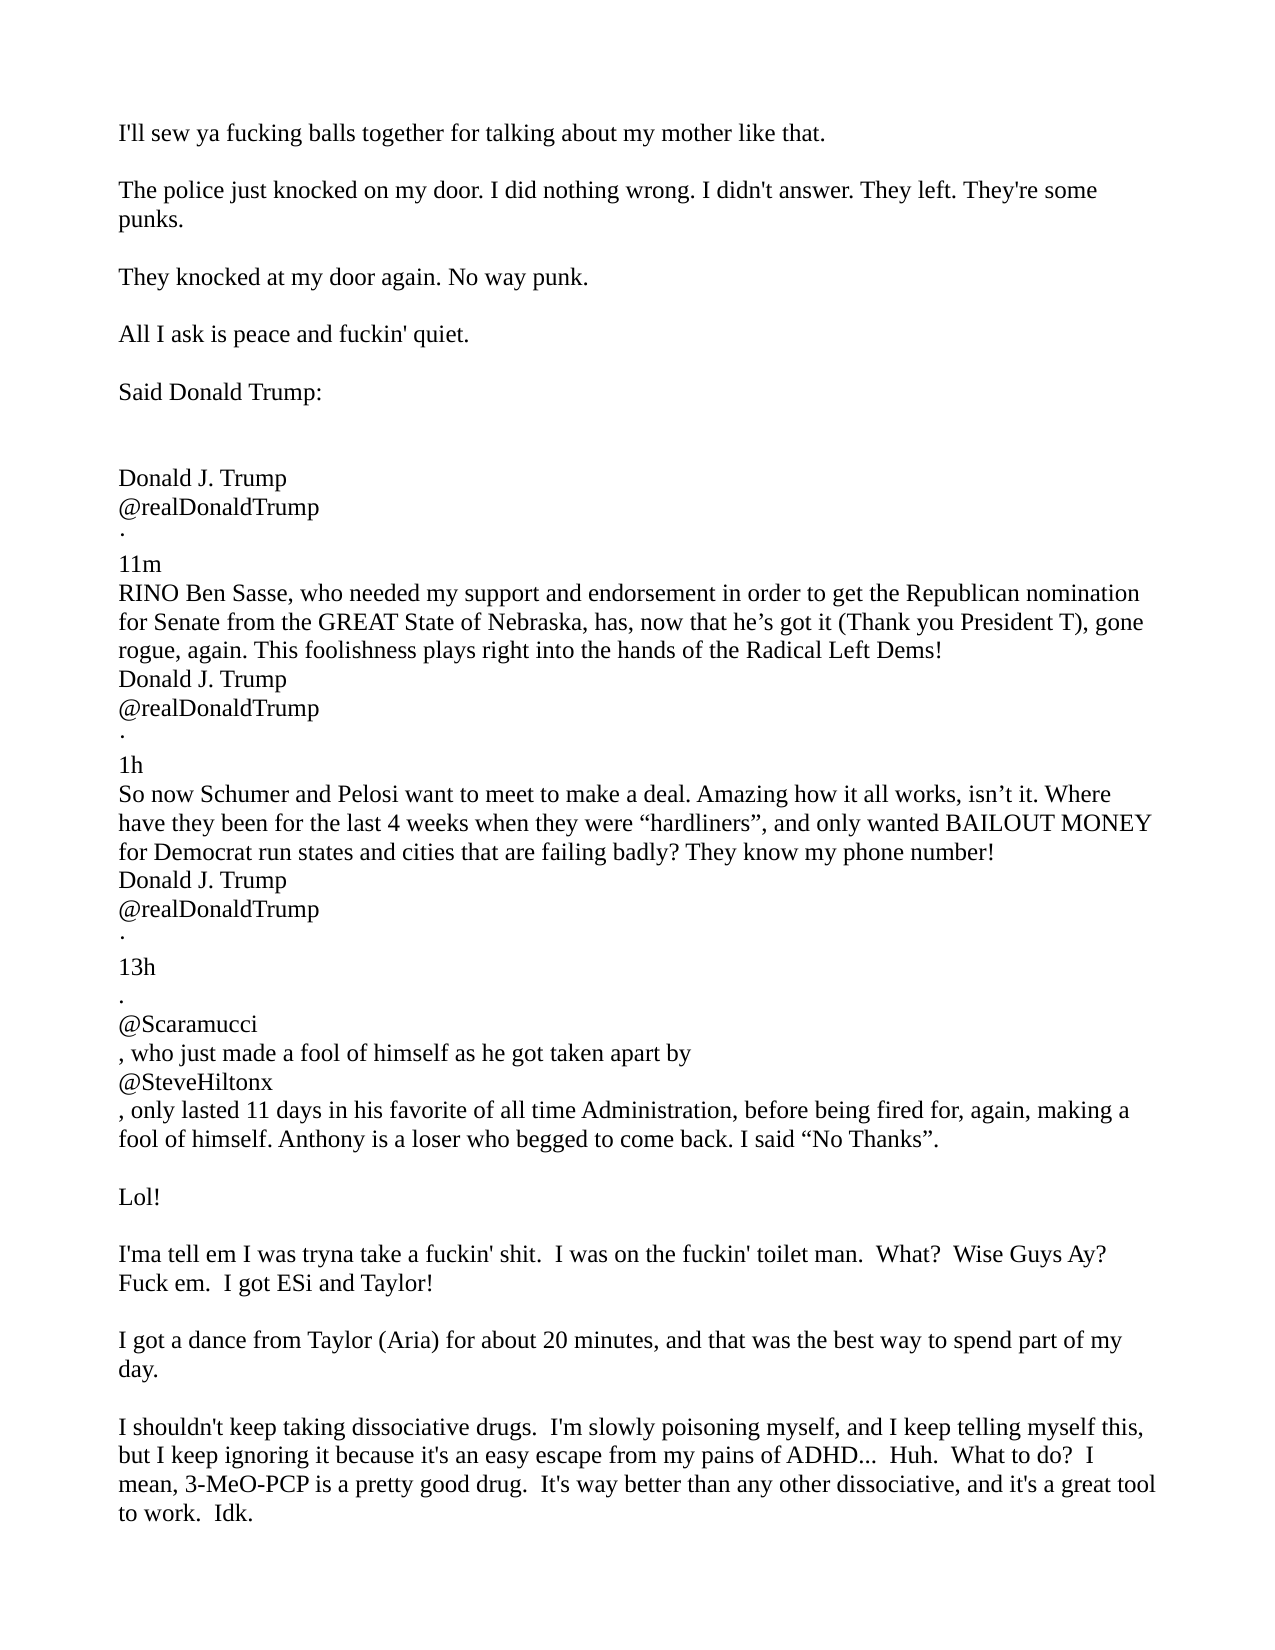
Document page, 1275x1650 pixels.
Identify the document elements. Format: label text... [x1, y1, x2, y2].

text I got a dance from Taylor (Aria) for about 20 minutes, and that was the best way to spend part of my day. [118, 1326, 1157, 1383]
text All I ask is peace and fuckin' quiet. [118, 319, 1157, 348]
text Donald J. Trump [118, 866, 1157, 894]
text Lol! [118, 1182, 1157, 1211]
text · [118, 923, 1157, 952]
text I shouldn't keep taking dissociative drugs. I'm slowly poisoning myself, and I keep telling myself this, but I keep ignoring it because it's an easy escape from my pains of ADHD... Huh. What to do? I mean, 3-MeO-PCP is a pretty good drug. It's way better than any other dissociative, and it's a great tool to work. Idk. [118, 1412, 1157, 1527]
text 11m [118, 549, 1157, 578]
text @realDonaldTrump [118, 894, 1157, 923]
text · [118, 722, 1157, 751]
text . [118, 981, 1157, 1009]
text Donald J. Trump [118, 664, 1157, 693]
text Donald J. Trump [118, 463, 1157, 492]
text @realDonaldTrump [118, 693, 1157, 722]
text Said Donald Trump: [118, 377, 1157, 406]
text @Scaramucci [118, 1009, 1157, 1038]
text The police just knocked on my door. I did nothing wrong. I didn't answer. They left. They're some punks. [118, 176, 1157, 233]
text RINO Ben Sasse, who needed my support and endorsement in order to get the Republican nomination for Senate from the GREAT State of Nebraska, has, now that he’s got it (Thank you President T), gone rogue, again. This foolishness plays right into the hands of the Radical Left Dems! [118, 578, 1157, 664]
text @realDonaldTrump [118, 492, 1157, 521]
text They knocked at my door again. No way punk. [118, 262, 1157, 291]
text 13h [118, 952, 1157, 981]
text @SteveHiltonx [118, 1067, 1157, 1096]
text · [118, 521, 1157, 549]
text I'ma tell em I was tryna take a fuckin' shit. I was on the fuckin' toilet man. What? Wise Guys Ay? Fuck em. I got ESi and Taylor! [118, 1239, 1157, 1297]
text , only lasted 11 days in his favorite of all time Administration, before being fired for, again, making a fool of himself. Anthony is a loser who begged to come back. I said “No Thanks”. [118, 1096, 1157, 1153]
text So now Schumer and Pelosi want to meet to make a deal. Amazing how it all works, isn’t it. Where have they been for the last 4 weeks when they were “hardliners”, and only wanted BAILOUT MONEY for Democrat run states and cities that are failing badly? They know my phone number! [118, 779, 1157, 866]
text I'll sew ya fucking balls together for talking about my mother like that. [118, 118, 1157, 147]
text 1h [118, 751, 1157, 779]
text , who just made a fool of himself as he got taken apart by [118, 1038, 1157, 1067]
